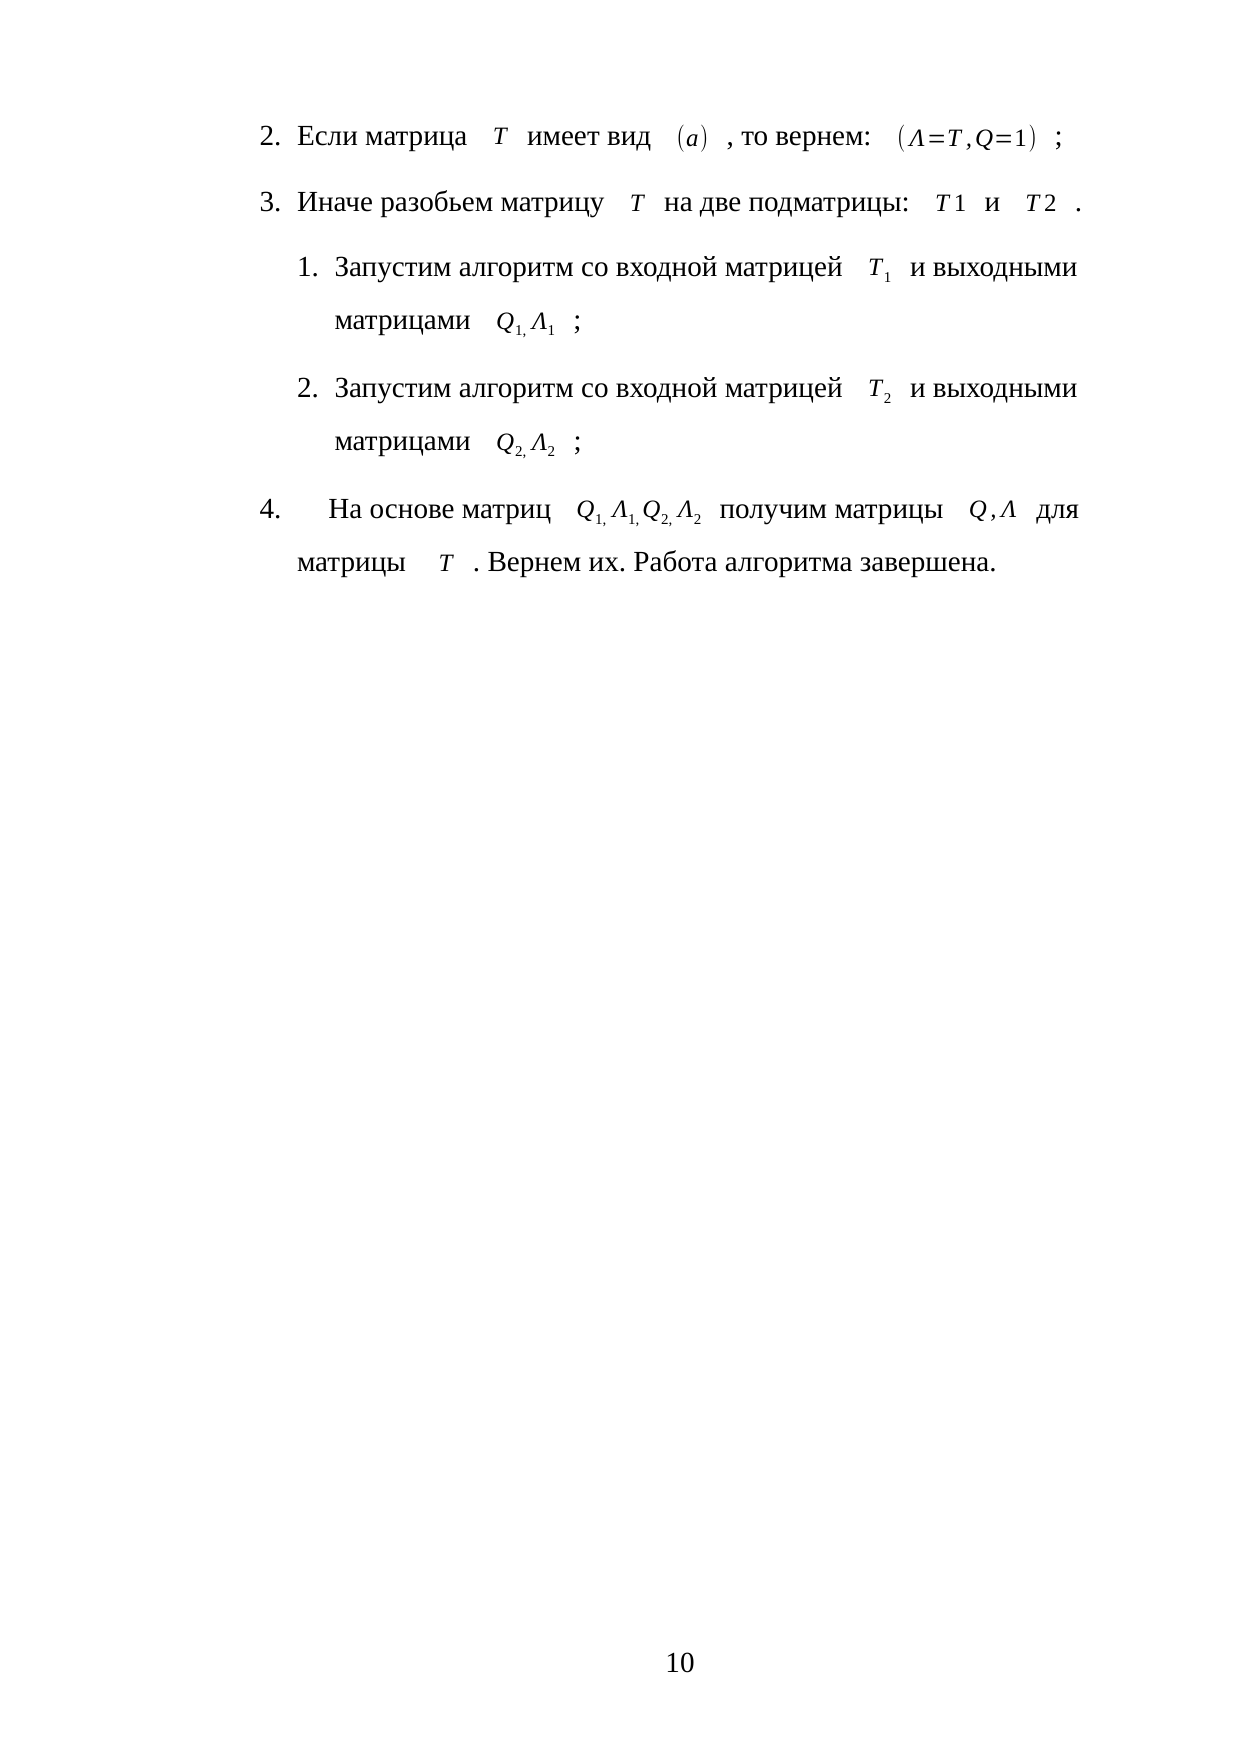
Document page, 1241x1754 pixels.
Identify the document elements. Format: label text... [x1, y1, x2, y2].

list Запустим алгоритм со входной матрицей и выходными матрицами ; [297, 370, 1181, 460]
list Запустим алгоритм со входной матрицей и выходными матрицами ; [297, 249, 1181, 339]
list На основе матриц получим матрицы для матрицы . Вернем их. Работа алгоритма завершена. [259, 491, 1181, 578]
list Иначе разобьем матрицу на две подматрицы: и . [259, 184, 1181, 218]
list Если матрица имеет вид , то вернем: ; [259, 118, 1181, 153]
